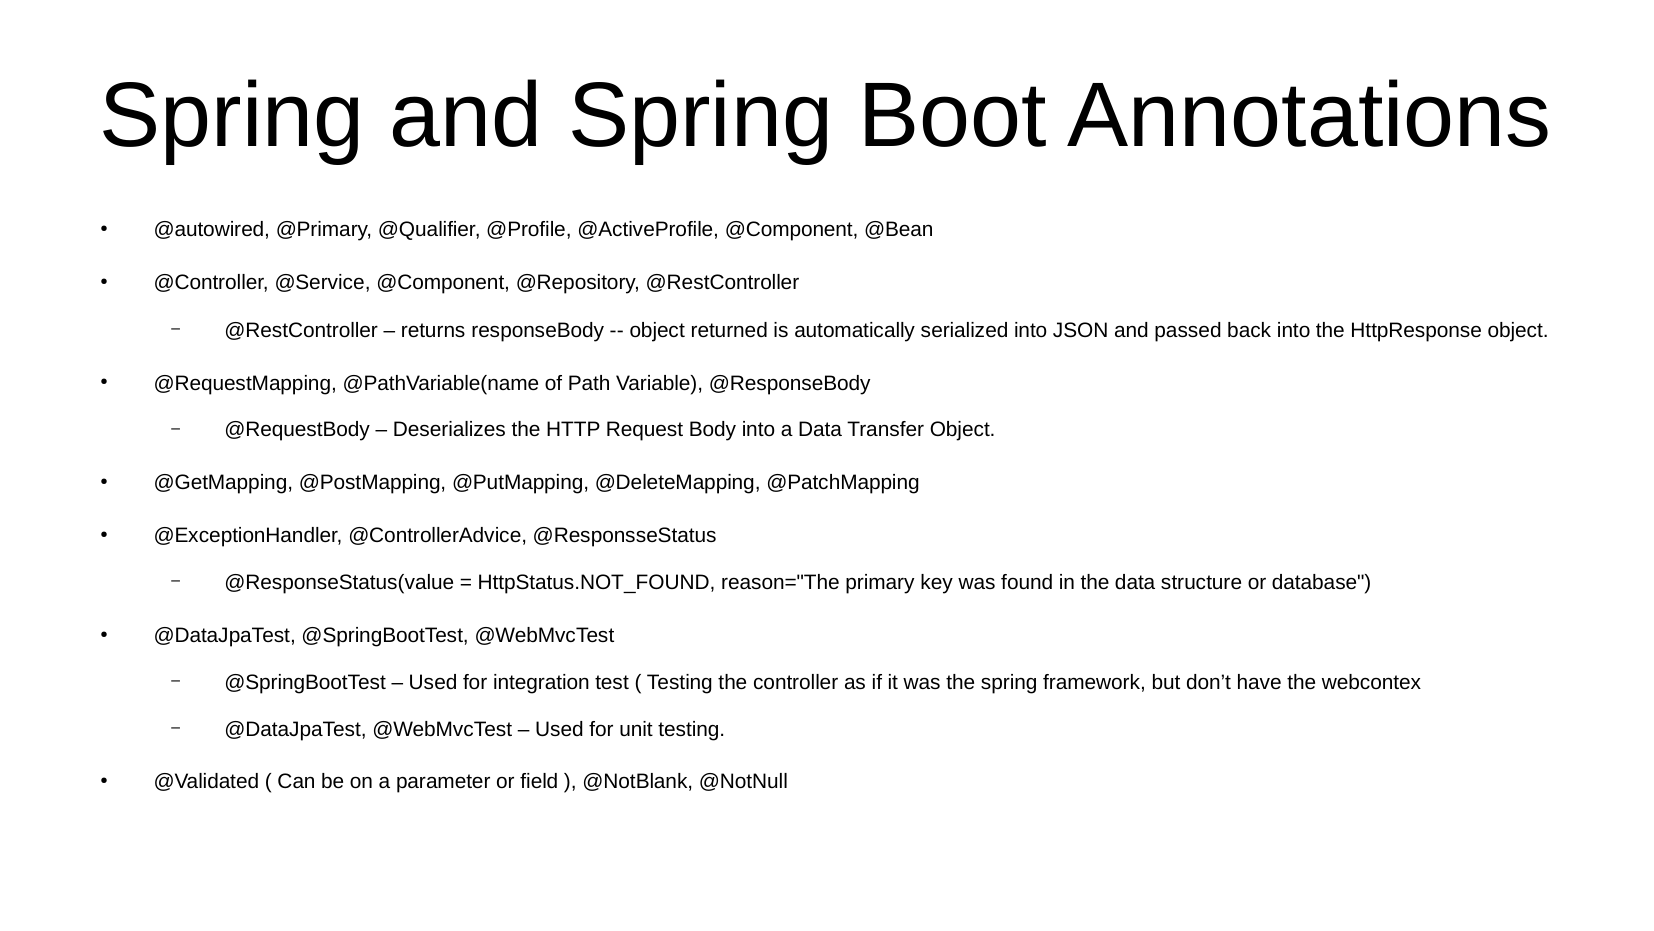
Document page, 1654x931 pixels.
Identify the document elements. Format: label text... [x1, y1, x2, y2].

title Spring and Spring Boot Annotations [82, 37, 1571, 193]
list @autowired, @Primary, @Qualifier, @Profile, @ActiveProfile, @Component, @Bean @Controller, @Service, @Component, @Repository, @RestController @RestController – returns responseBody -- object returned is automatically serialized into JSON and passed back into the HttpResponse object. @RequestMapping, @PathVariable(name of Path Variable), @ResponseBody @RequestBody – Deserializes the HTTP Request Body into a Data Transfer Object. @GetMapping, @PostMapping, @PutMapping, @DeleteMapping, @PatchMapping @ExceptionHandler, @ControllerAdvice, @ResponsseStatus @ResponseStatus(value = HttpStatus.NOT_FOUND, reason="The primary key was found in the data structure or database") @DataJpaTest, @SpringBootTest, @WebMvcTest @SpringBootTest – Used for integration test ( Testing the controller as if it was the spring framework, but don’t have the webcontex @DataJpaTest, @WebMvcTest – Used for unit testing. @Validated ( Can be on a parameter or field ), @NotBlank, @NotNull [82, 217, 1613, 863]
